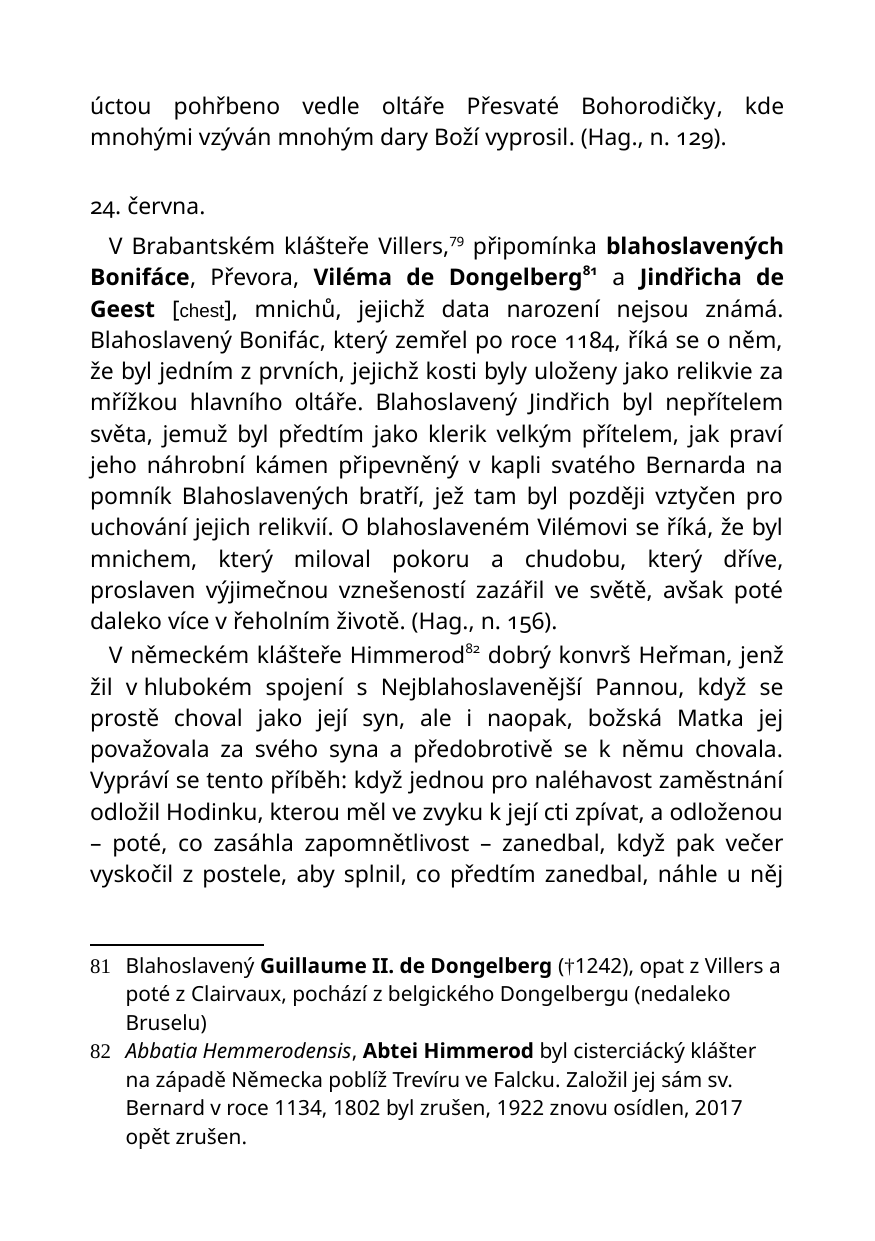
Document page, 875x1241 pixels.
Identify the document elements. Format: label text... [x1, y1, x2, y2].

text V Brabantském klášteře Villers,79 připomínka blahoslavených Bonifáce, Převora, Viléma de Dongelberg a Jindřicha de Geest [chest], mnichů, jejichž data narození nejsou známá. Blahoslavený Bonifác, který zemřel po roce 1184, říká se o něm, že byl jedním z prvních, jejichž kosti byly uloženy jako relikvie za mřížkou hlavního oltáře. Blahoslavený Jindřich byl nepřítelem světa, jemuž byl předtím jako klerik velkým přítelem, jak praví jeho náhrobní kámen připevněný v kapli svatého Bernarda na pomník Blahoslavených bratří, jež tam byl později vztyčen pro uchování jejich relikvií. O blahoslaveném Vilémovi se říká, že byl mnichem, který miloval pokoru a chudobu, který dříve, proslaven výjimečnou vznešeností zazářil ve světě, avšak poté daleko více v řeholním životě. (Hag., n. 156). [90, 230, 784, 636]
text Blahoslavený Guillaume II. de Dongelberg (†1242), opat z Villers a poté z Clairvaux, pochází z belgického Dongelbergu (nedaleko Bruselu) [90, 951, 784, 1036]
text V německém klášteře Himmerod dobrý konvrš Heřman, jenž žil v hlubokém spojení s Nejblahoslavenější Pannou, když se prostě choval jako její syn, ale i naopak, božská Matka jej považovala za svého syna a předobrotivě se k němu chovala. Vypráví se tento příběh: když jednou pro naléhavost zaměstnání odložil Hodinku, kterou měl ve zvyku k její cti zpívat, a odloženou – poté, co zasáhla zapomnětlivost – zanedbal, když pak večer vyskočil z postele, aby splnil, co předtím zanedbal, náhle u něj [90, 639, 784, 889]
text Abbatia Hemmerodensis, Abtei Himmerod byl cisterciácký klášter na západě Německa poblíž Trevíru ve Falcku. Založil jej sám sv. Bernard v roce 1134, 1802 byl zrušen, 1922 znovu osídlen, 2017 opět zrušen. [90, 1036, 784, 1150]
text 24. června. [90, 190, 784, 221]
text úctou pohřbeno vedle oltáře Přesvaté Bohorodičky, kde mnohými vzýván mnohým dary Boží vyprosil. (Hag., n. 129). [90, 90, 784, 152]
